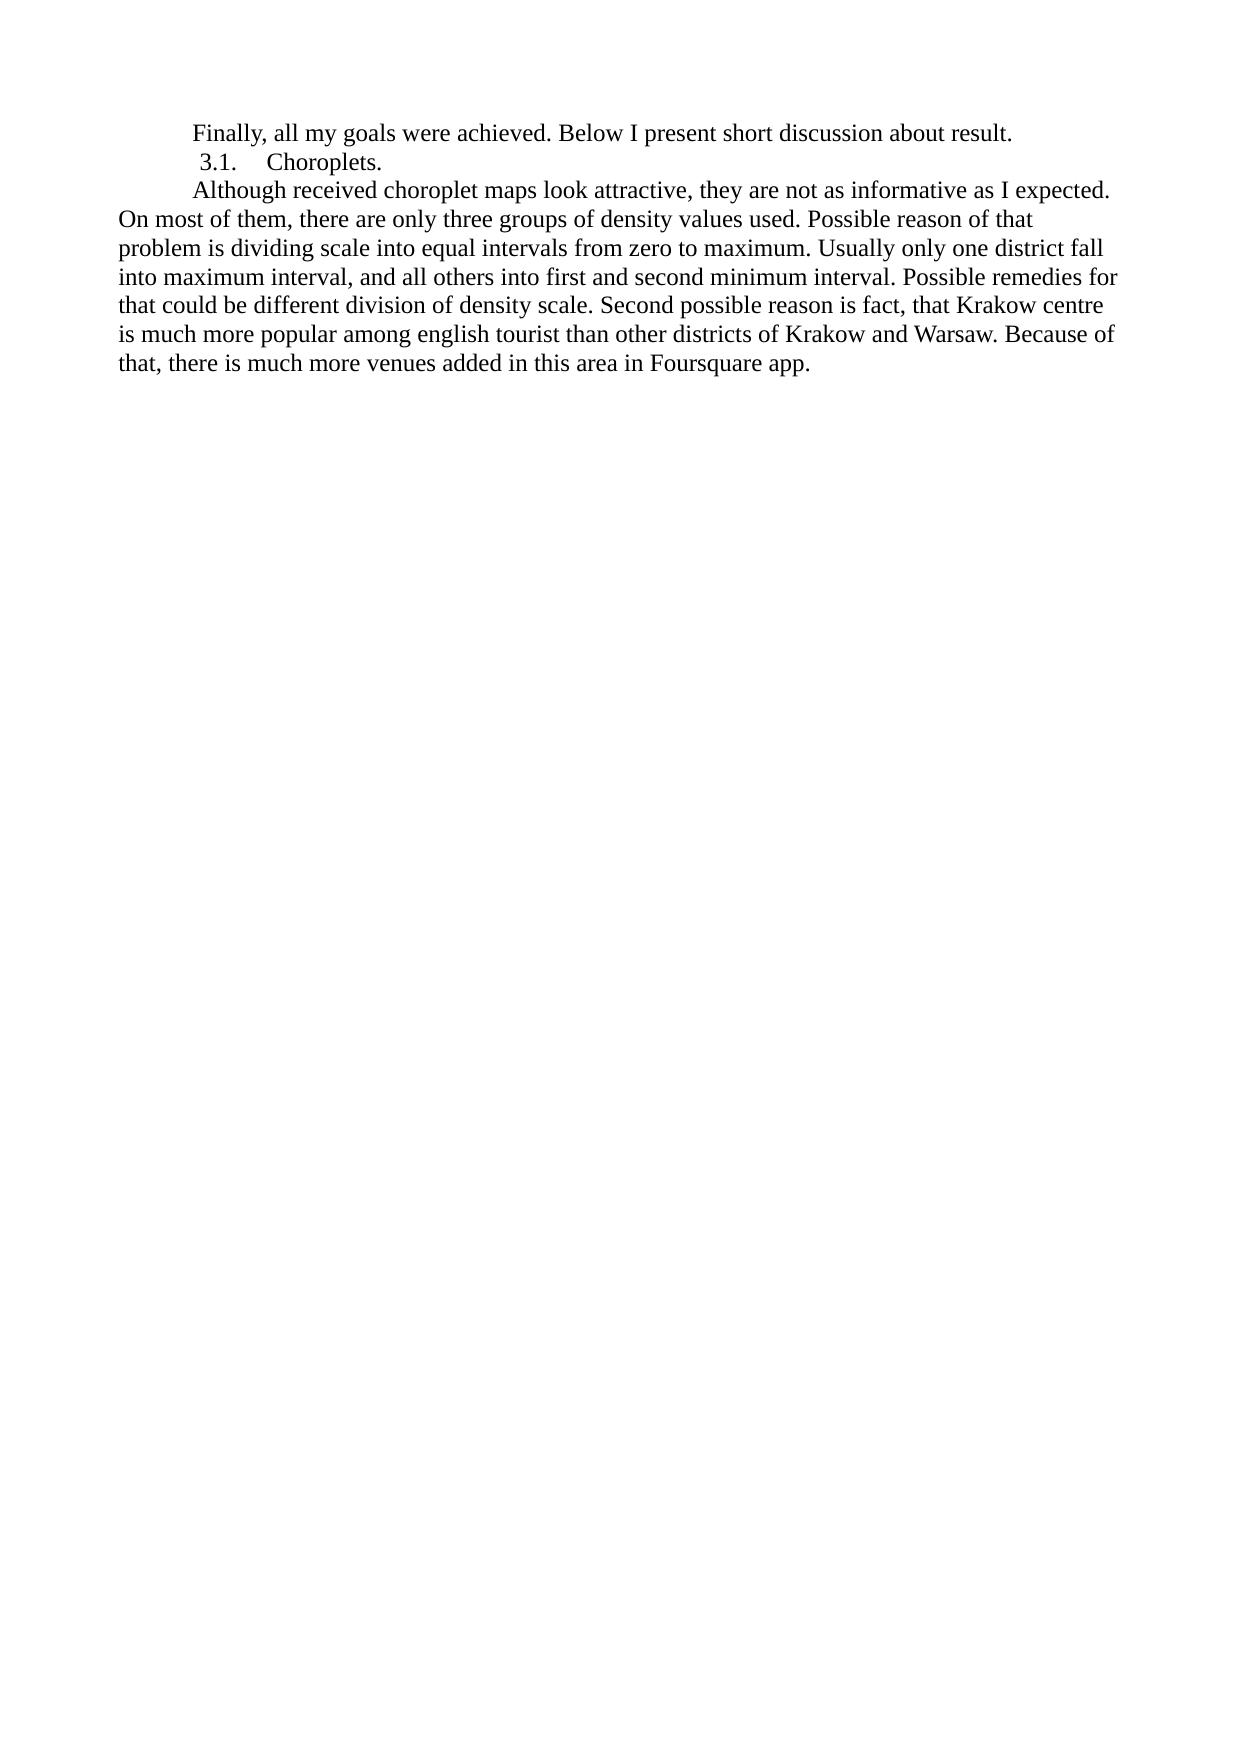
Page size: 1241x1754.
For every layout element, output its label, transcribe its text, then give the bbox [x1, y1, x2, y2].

list Choroplets. [192, 147, 1122, 176]
text Although received choroplet maps look attractive, they are not as informative as I expected. On most of them, there are only three groups of density values used. Possible reason of that problem is dividing scale into equal intervals from zero to maximum. Usually only one district fall into maximum interval, and all others into first and second minimum interval. Possible remedies for that could be different division of density scale. Second possible reason is fact, that Krakow centre is much more popular among english tourist than other districts of Krakow and Warsaw. Because of that, there is much more venues added in this area in Foursquare app. [118, 176, 1122, 377]
text Finally, all my goals were achieved. Below I present short discussion about result. [118, 118, 1122, 147]
